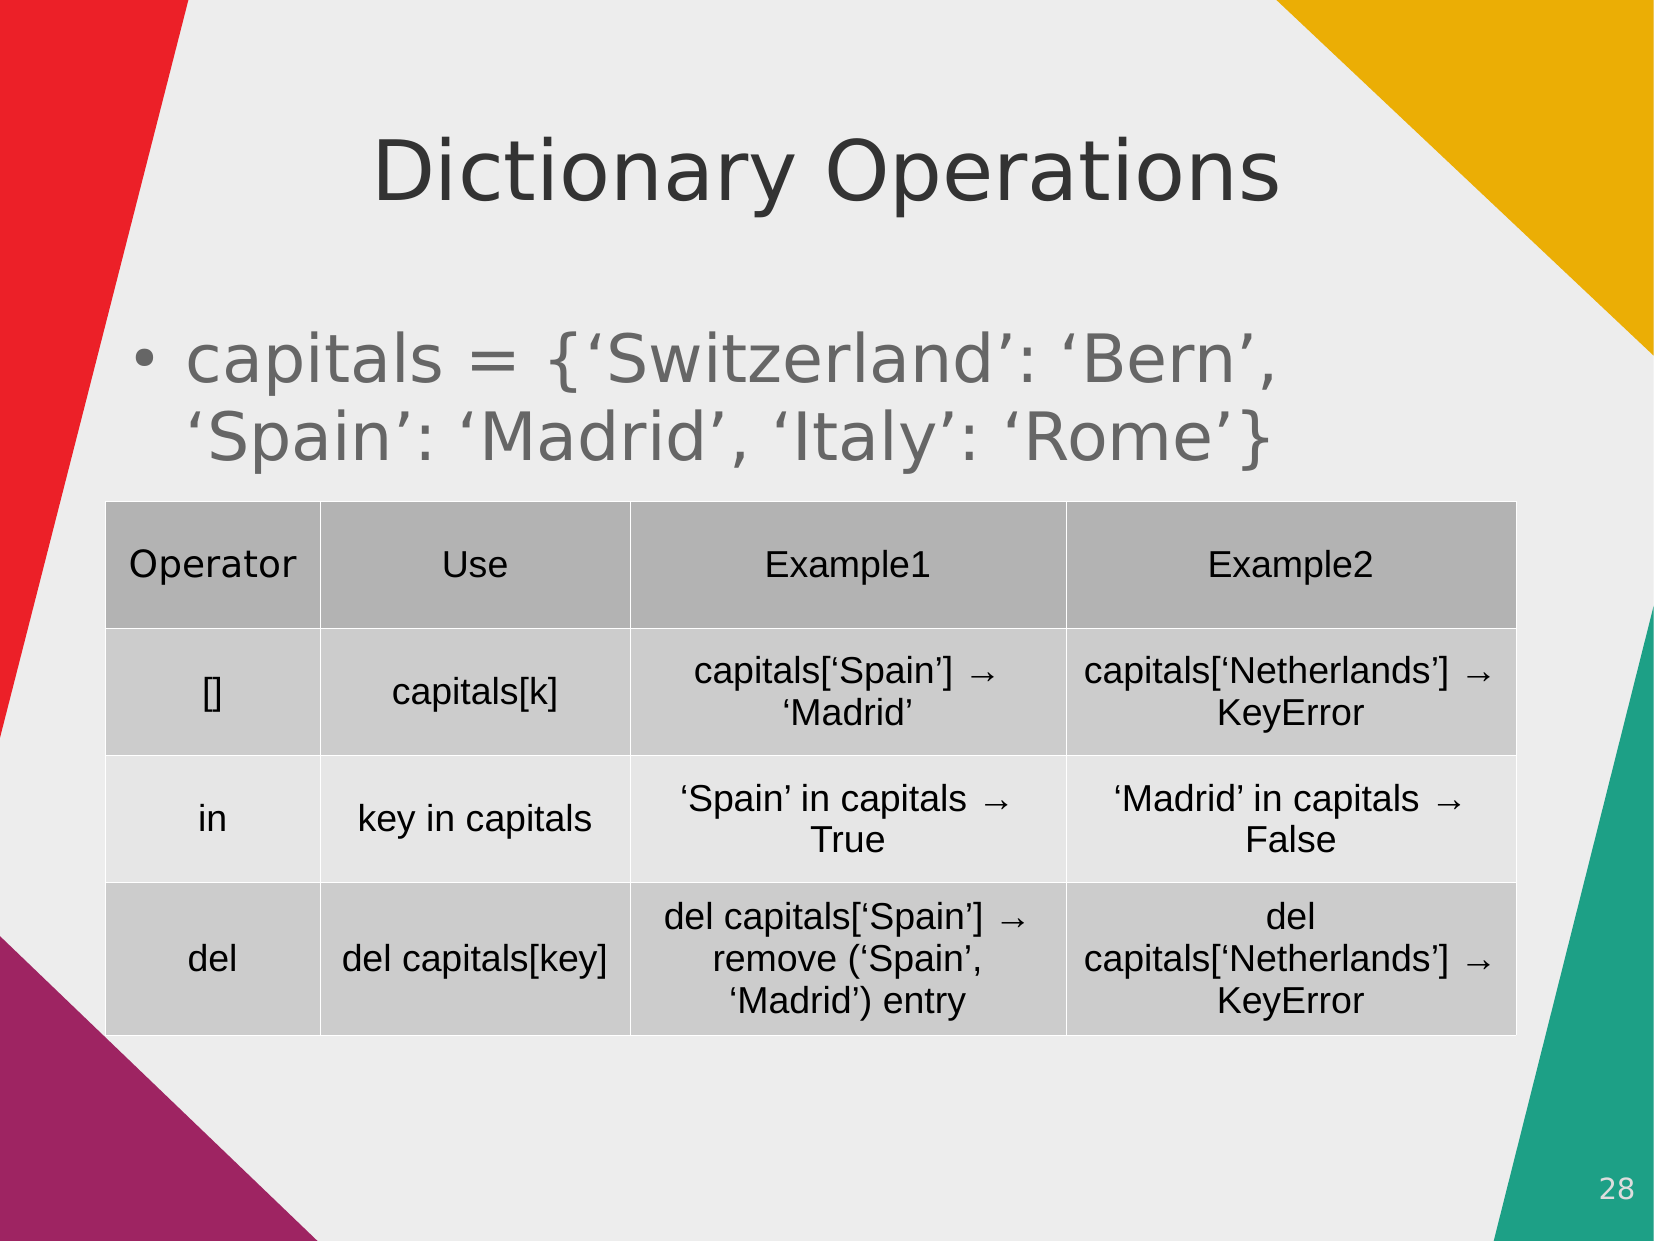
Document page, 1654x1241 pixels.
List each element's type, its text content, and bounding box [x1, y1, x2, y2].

table_cell del capitals[‘Netherlands’] → KeyError [1067, 883, 1516, 1035]
table_header Operator [106, 502, 320, 628]
table_cell capitals[‘Spain’] → ‘Madrid’ [631, 629, 1066, 755]
table_header Example2 [1067, 502, 1516, 628]
table_cell ‘Spain’ in capitals → True [631, 756, 1066, 882]
table_cell del capitals[‘Spain’] → remove (‘Spain’, ‘Madrid’) entry [631, 883, 1066, 1035]
title Dictionary Operations [114, 73, 1539, 271]
table_header Example1 [631, 502, 1066, 628]
table_cell in [106, 756, 320, 882]
table_cell key in capitals [321, 756, 630, 882]
table_cell [] [106, 629, 320, 755]
list capitals = {‘Switzerland’: ‘Bern’, ‘Spain’: ‘Madrid’, ‘Italy’: ‘Rome’} [114, 320, 1539, 1014]
table_cell capitals[‘Netherlands’] → KeyError [1067, 629, 1516, 755]
table_cell capitals[k] [321, 629, 630, 755]
table_cell del [106, 883, 320, 1035]
table_cell ‘Madrid’ in capitals → False [1067, 756, 1516, 882]
table_header Use [321, 502, 630, 628]
table_cell del capitals[key] [321, 883, 630, 1035]
